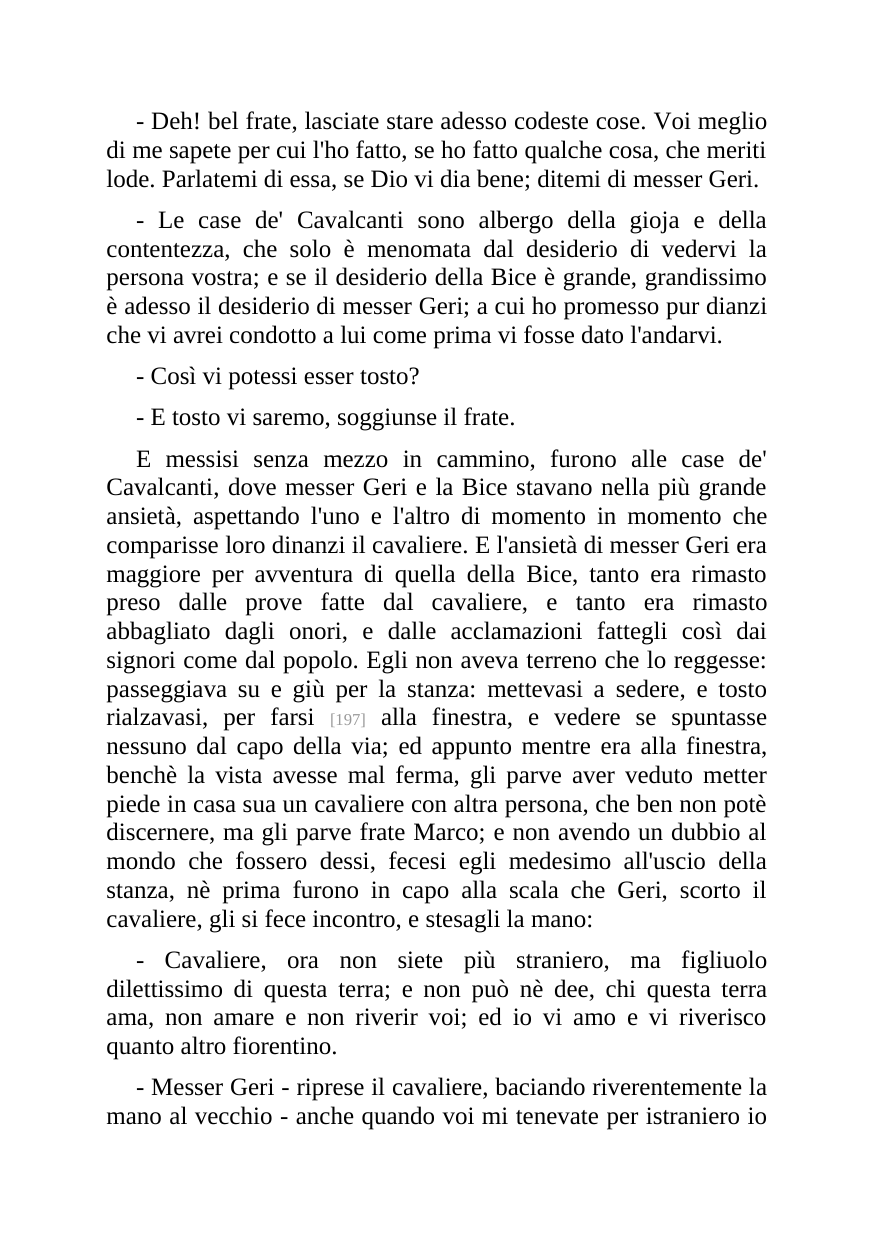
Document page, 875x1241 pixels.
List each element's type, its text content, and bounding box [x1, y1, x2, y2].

text - Così vi potessi esser tosto? [106, 361, 768, 390]
text - E tosto vi saremo, soggiunse il frate. [106, 402, 768, 431]
text - Deh! bel frate, lasciate stare adesso codeste cose. Voi meglio di me sapete per cui l'ho fatto, se ho fatto qualche cosa, che meriti lode. Parlatemi di essa, se Dio vi dia bene; ditemi di messer Geri. [106, 106, 768, 192]
text - Le case de' Cavalcanti sono albergo della gioja e della contentezza, che solo è menomata dal desiderio di vedervi la persona vostra; e se il desiderio della Bice è grande, grandissimo è adesso il desiderio di messer Geri; a cui ho promesso pur dianzi che vi avrei condotto a lui come prima vi fosse dato l'andarvi. [106, 205, 768, 349]
text - Messer Geri - riprese il cavaliere, baciando riverentemente la mano al vecchio - anche quando voi mi tenevate per istraniero io [106, 1072, 768, 1130]
text - Cavaliere, ora non siete più straniero, ma figliuolo dilettissimo di questa terra; e non può nè dee, chi questa terra ama, non amare e non riverir voi; ed io vi amo e vi riverisco quanto altro fiorentino. [106, 945, 768, 1060]
text E messisi senza mezzo in cammino, furono alle case de' Cavalcanti, dove messer Geri e la Bice stavano nella più grande ansietà, aspettando l'uno e l'altro di momento in momento che comparisse loro dinanzi il cavaliere. E l'ansietà di messer Geri era maggiore per avventura di quella della Bice, tanto era rimasto preso dalle prove fatte dal cavaliere, e tanto era rimasto abbagliato dagli onori, e dalle acclamazioni fattegli così dai signori come dal popolo. Egli non aveva terreno che lo reggesse: passeggiava su e giù per la stanza: mettevasi a sedere, e tosto rialzavasi, per farsi [197] alla finestra, e vedere se spuntasse nessuno dal capo della via; ed appunto mentre era alla finestra, benchè la vista avesse mal ferma, gli parve aver veduto metter piede in casa sua un cavaliere con altra persona, che ben non potè discernere, ma gli parve frate Marco; e non avendo un dubbio al mondo che fossero dessi, fecesi egli medesimo all'uscio della stanza, nè prima furono in capo alla scala che Geri, scorto il cavaliere, gli si fece incontro, e stesagli la mano: [106, 444, 768, 932]
